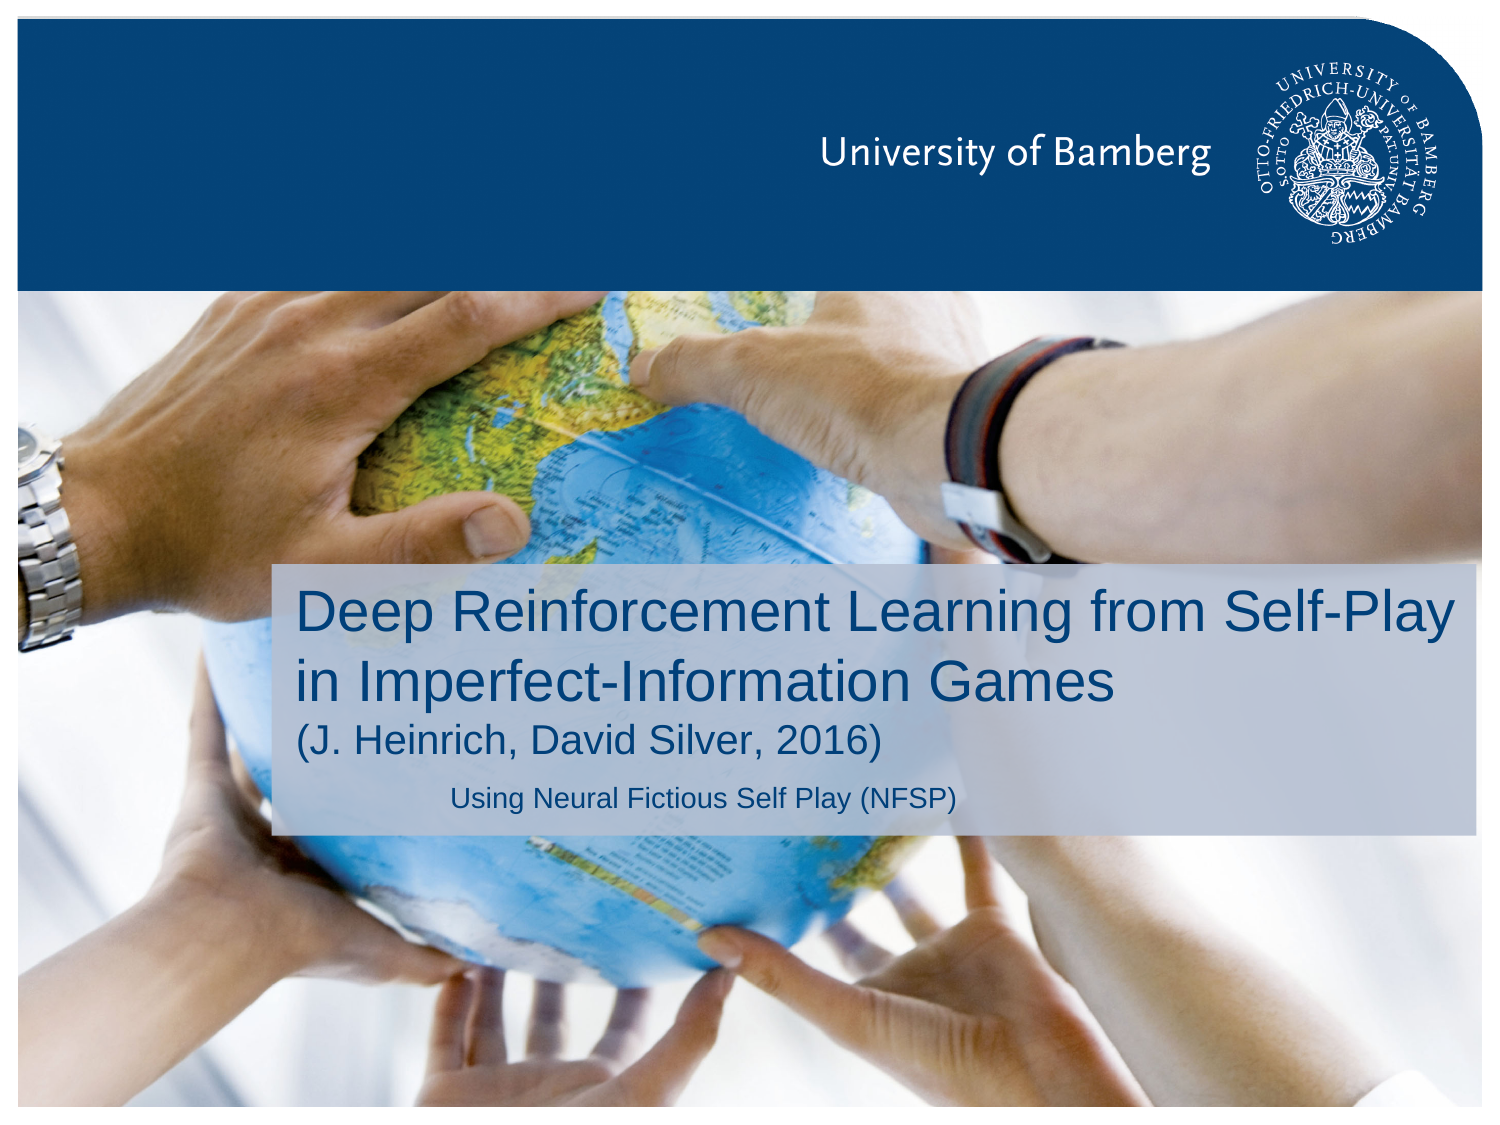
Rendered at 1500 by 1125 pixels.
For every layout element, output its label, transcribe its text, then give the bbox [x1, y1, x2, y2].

title Deep Reinforcement Learning from Self-Play in Imperfect-Information Games (J. Heinrich, David Silver, 2016) [281, 555, 1482, 781]
subtitle Using Neural Fictious Self Play (NFSP) [449, 761, 1418, 832]
text_box [271, 564, 1477, 836]
picture [0, 0, 1500, 1125]
